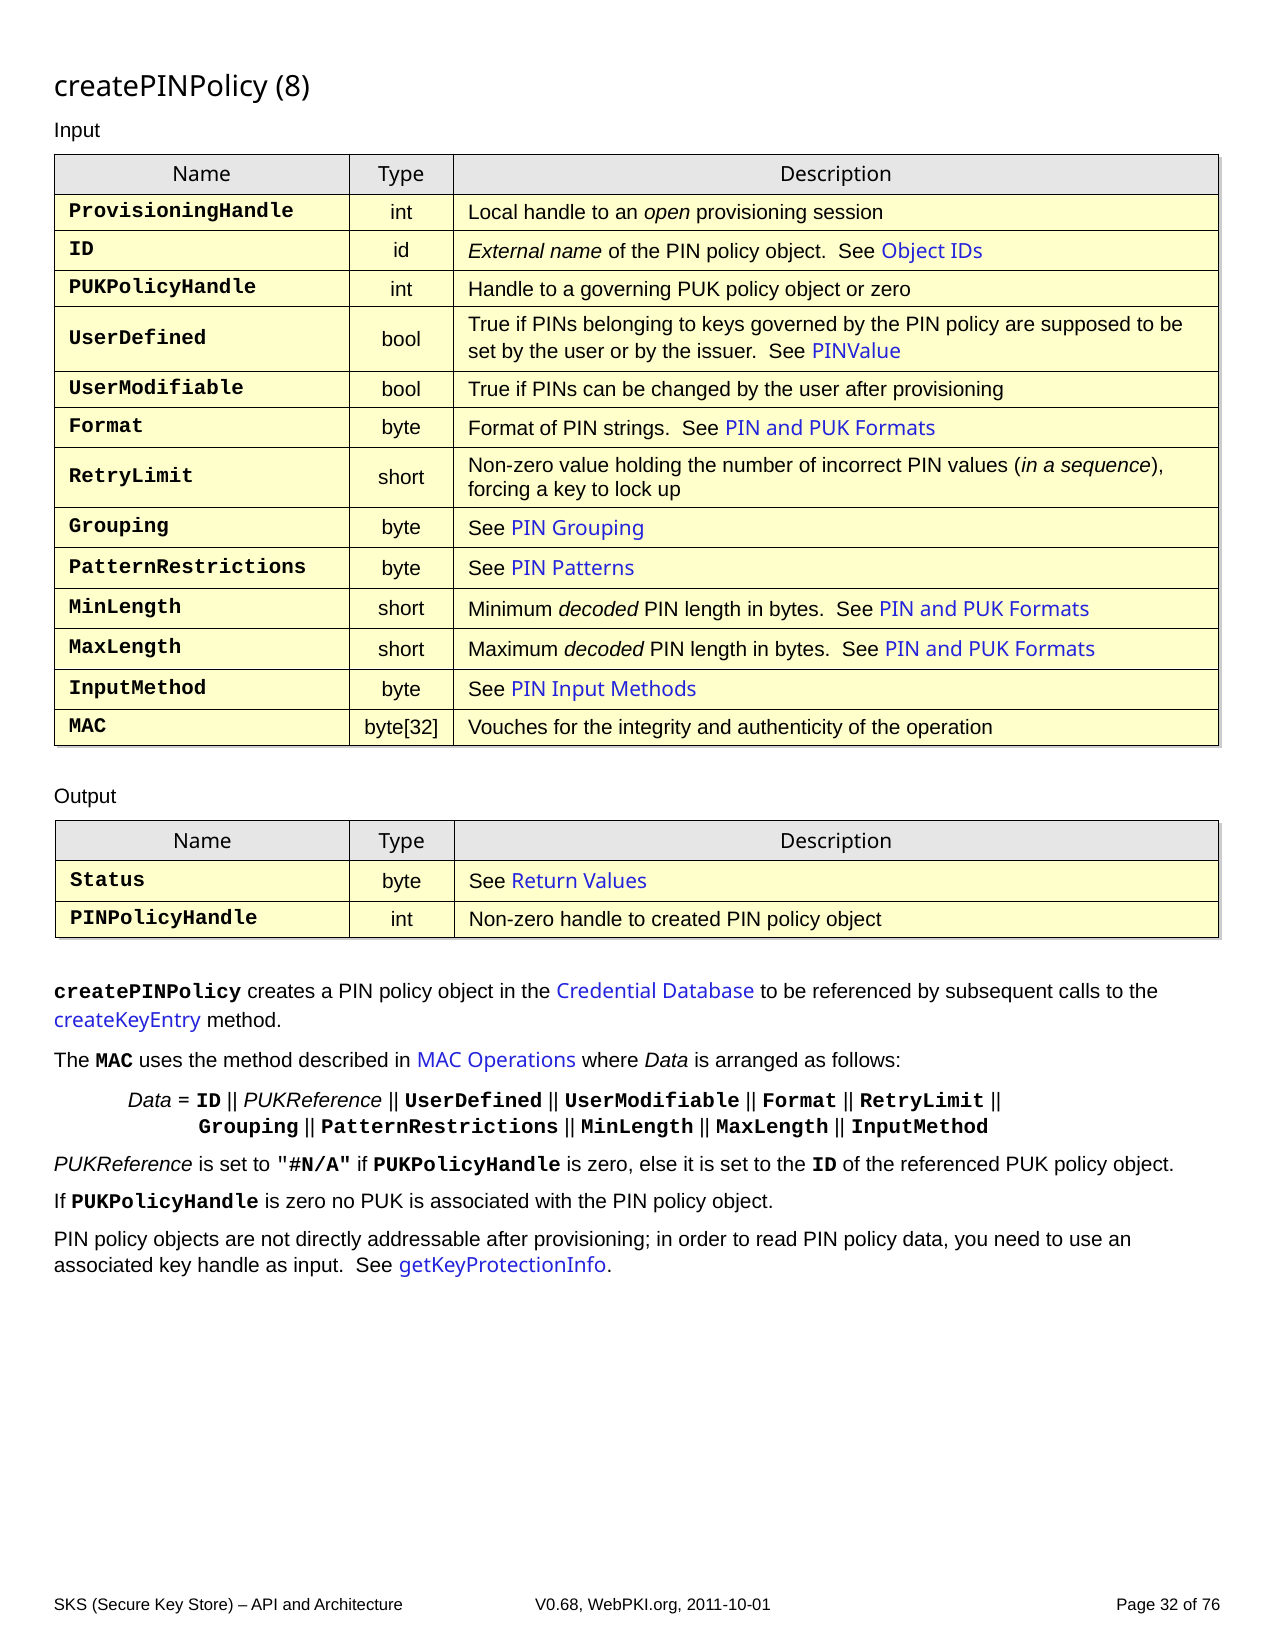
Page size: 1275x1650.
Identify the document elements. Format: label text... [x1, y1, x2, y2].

text PIN policy objects are not directly addressable after provisioning; in order to read PIN policy data, you need to use an associated key handle as input. See getKeyProtectionInfo. [54, 1227, 1221, 1279]
table_cell PINPolicyHandle [56, 902, 349, 937]
table_cell Status [56, 861, 349, 901]
table_cell int [350, 902, 454, 937]
table_cell short [350, 589, 453, 628]
table_cell id [350, 231, 453, 270]
table_cell RetryLimit [55, 448, 349, 507]
table_cell External name of the PIN policy object. See Object IDs [454, 231, 1218, 270]
table_cell See PIN Grouping [454, 508, 1218, 547]
table_header Description [454, 155, 1218, 194]
text PUKReference is set to "#N/A" if PUKPolicyHandle is zero, else it is set to the ID of the referenced PUK policy object. [54, 1151, 1221, 1177]
table_header Description [455, 821, 1218, 860]
table_cell See PIN Input Methods [454, 670, 1218, 709]
table_cell MinLength [55, 589, 349, 628]
table_cell ProvisioningHandle [55, 195, 349, 230]
table_header Name [55, 155, 349, 194]
table_cell PatternRestrictions [55, 548, 349, 588]
table_cell byte⁮[32] [350, 710, 453, 745]
table_cell Grouping [55, 508, 349, 547]
table_cell Format [55, 408, 349, 447]
table_cell InputMethod [55, 670, 349, 709]
table_cell int [350, 195, 453, 230]
subtitle createPINPolicy (8) [54, 66, 1221, 105]
table_cell MAC [55, 710, 349, 745]
table_cell Local handle to an open provisioning session [454, 195, 1218, 230]
table_cell byte [350, 508, 453, 547]
table_cell Non-zero handle to created PIN policy object [455, 902, 1218, 937]
table_header Name [56, 821, 349, 860]
table_cell int [350, 271, 453, 306]
table_cell byte [350, 861, 454, 901]
table_cell See PIN Patterns [454, 548, 1218, 588]
text Input [54, 118, 1221, 142]
table_header Type [350, 821, 454, 860]
table_cell Handle to a governing PUK policy object or zero [454, 271, 1218, 306]
table_cell bool [350, 372, 453, 407]
table_cell Maximum decoded PIN length in bytes. See PIN and PUK Formats [454, 629, 1218, 668]
table_cell Non-zero value holding the number of incorrect PIN values (in a sequence), forcing a key to lock up [454, 448, 1218, 507]
table_cell True if PINs can be changed by the user after provisioning [454, 372, 1218, 407]
table_cell byte [350, 670, 453, 709]
table_cell Vouches for the integrity and authenticity of the operation [454, 710, 1218, 745]
table_cell UserDefined [55, 307, 349, 371]
table_cell UserModifiable [55, 372, 349, 407]
table_cell PUKPolicyHandle [55, 271, 349, 306]
text Data = ID || PUKReference || UserDefined || UserModifiable || Format || RetryLimit || Grouping || PatternRestrictions || MinLength || MaxLength || InputMethod [54, 1085, 1221, 1139]
table_header Type [350, 155, 453, 194]
table_cell See Return Values [455, 861, 1218, 901]
table_cell short [350, 448, 453, 507]
table_cell byte [350, 548, 453, 588]
table_cell True if PINs belonging to keys governed by the PIN policy are supposed to be set by the user or by the issuer. See PINValue [454, 307, 1218, 371]
text createPINPolicy creates a PIN policy object in the Credential Database to be referenced by subsequent calls to the createKeyEntry method. [54, 976, 1221, 1033]
table_cell MaxLength [55, 629, 349, 668]
text The MAC uses the method described in MAC Operations where Data is arranged as follows: [54, 1045, 1221, 1073]
table_cell short [350, 629, 453, 668]
text Output [54, 784, 1221, 808]
table_cell Format of PIN strings. See PIN and PUK Formats [454, 408, 1218, 447]
table_cell ID [55, 231, 349, 270]
table_cell byte [350, 408, 453, 447]
table_cell bool [350, 307, 453, 371]
text If PUKPolicyHandle is zero no PUK is associated with the PIN policy object. [54, 1189, 1221, 1215]
table_cell Minimum decoded PIN length in bytes. See PIN and PUK Formats [454, 589, 1218, 628]
